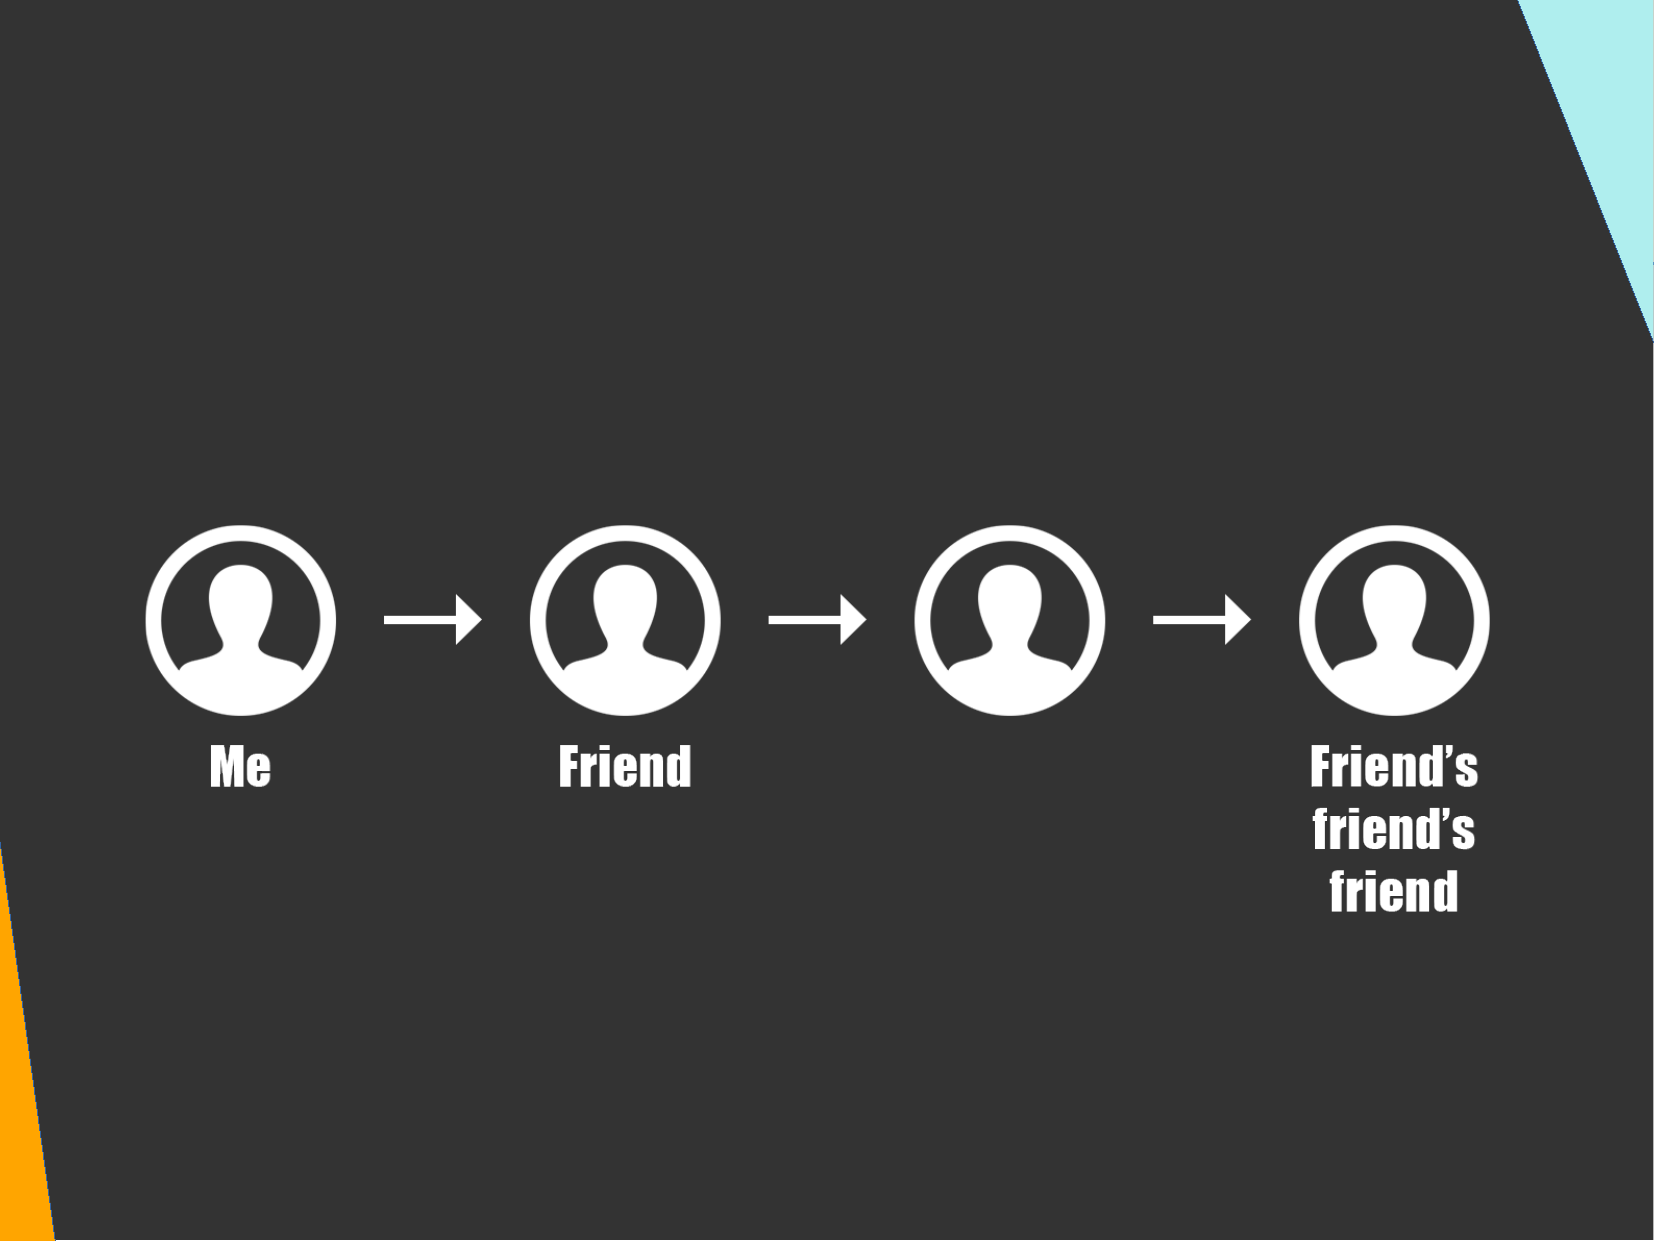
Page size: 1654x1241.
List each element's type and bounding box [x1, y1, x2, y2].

text_box [1517, 0, 1654, 343]
text_box [0, 841, 56, 1241]
picture [63, 151, 1591, 1089]
